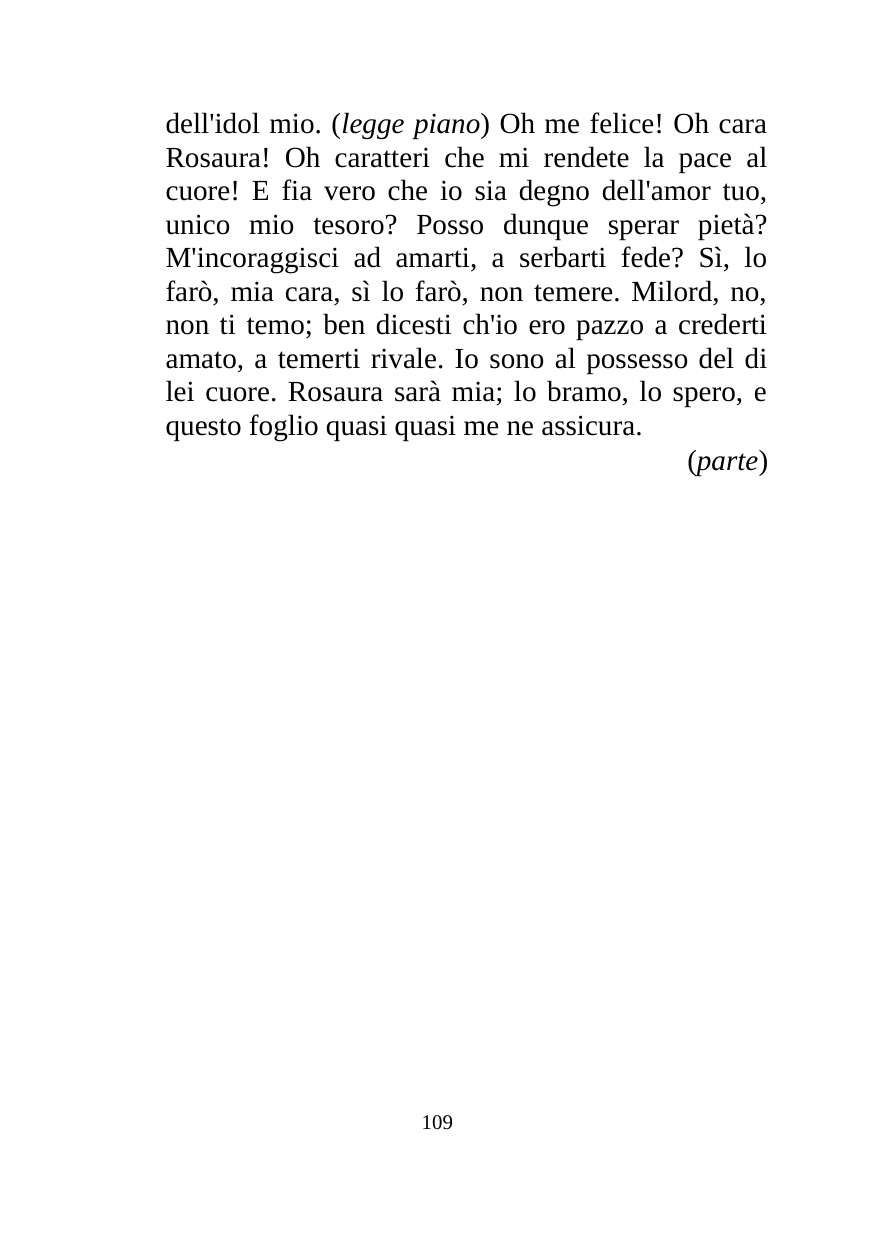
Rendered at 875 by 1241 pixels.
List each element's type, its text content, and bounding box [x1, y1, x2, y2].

text (parte) [106, 443, 768, 476]
text dell'idol mio. (legge piano) Oh me felice! Oh cara Rosaura! Oh caratteri che mi rendete la pace al cuore! E fia vero che io sia degno dell'amor tuo, unico mio tesoro? Posso dunque sperar pietà? M'incoraggisci ad amarti, a serbarti fede? Sì, lo farò, mia cara, sì lo farò, non temere. Milord, no, non ti temo; ben dicesti ch'io ero pazzo a crederti amato, a temerti rivale. Io sono al possesso del di lei cuore. Rosaura sarà mia; lo bramo, lo spero, e questo foglio quasi quasi me ne assicura. [106, 106, 768, 442]
